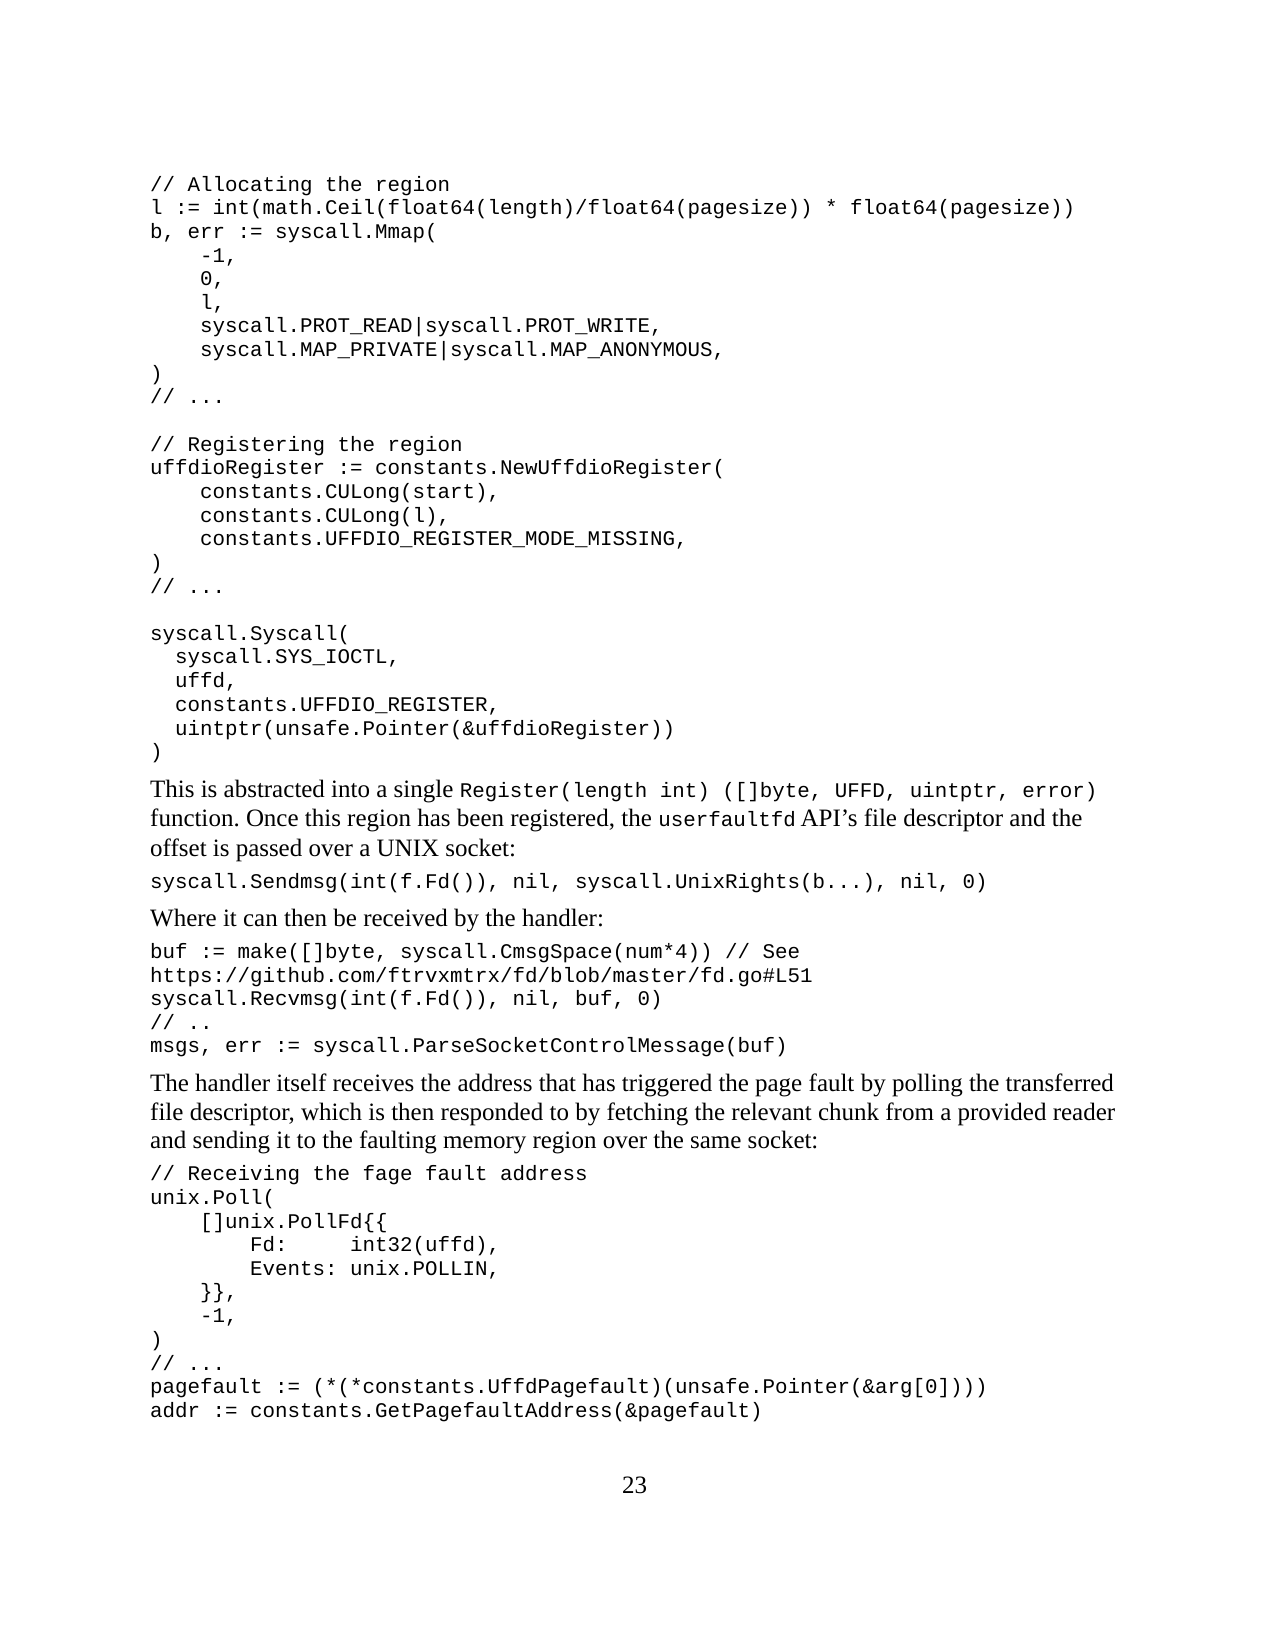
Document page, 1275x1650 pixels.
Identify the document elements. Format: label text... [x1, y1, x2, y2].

text syscall.MAP_PRIVATE|syscall.MAP_ANONYMOUS, [150, 339, 1125, 363]
text // ... [150, 386, 1125, 410]
text Events: unix.POLLIN, [150, 1258, 1125, 1282]
text // Allocating the region [150, 174, 1125, 197]
text unix.Poll( [150, 1187, 1125, 1211]
text b, err := syscall.Mmap( [150, 221, 1125, 244]
text buf := make([]byte, syscall.CmsgSpace(num*4)) // See https://github.com/ftrvxmtrx/fd/blob/master/fd.go#L51 [150, 941, 1125, 988]
text -1, [150, 244, 1125, 268]
text Where it can then be received by the handler: [150, 903, 1125, 932]
text uffd, [150, 670, 1125, 694]
text l, [150, 292, 1125, 316]
text addr := constants.GetPagefaultAddress(&pagefault) [150, 1400, 1125, 1423]
text syscall.Recvmsg(int(f.Fd()), nil, buf, 0) [150, 988, 1125, 1012]
text l := int(math.Ceil(float64(length)/float64(pagesize)) * float64(pagesize)) [150, 197, 1125, 221]
text ) [150, 363, 1125, 386]
text syscall.SYS_IOCTL, [150, 647, 1125, 670]
text // ... [150, 576, 1125, 599]
text uffdioRegister := constants.NewUffdioRegister( [150, 457, 1125, 481]
text Fd: int32(uffd), [150, 1234, 1125, 1258]
text This is abstracted into a single Register(length int) ([]byte, UFFD, uintptr, error) function. Once this region has been registered, the userfaultfd API’s file descriptor and the offset is passed over a UNIX socket: [150, 774, 1125, 862]
text ) [150, 1329, 1125, 1352]
text []unix.PollFd{{ [150, 1211, 1125, 1234]
text syscall.Sendmsg(int(f.Fd()), nil, syscall.UnixRights(b...), nil, 0) [150, 871, 1125, 894]
text ) [150, 741, 1125, 765]
text constants.CULong(start), [150, 481, 1125, 505]
text 0, [150, 268, 1125, 292]
text // ... [150, 1352, 1125, 1376]
text pagefault := (*(*constants.UffdPagefault)(unsafe.Pointer(&arg[0]))) [150, 1376, 1125, 1400]
text constants.CULong(l), [150, 505, 1125, 528]
text -1, [150, 1305, 1125, 1329]
text The handler itself receives the address that has triggered the page fault by polling the transferred file descriptor, which is then responded to by fetching the relevant chunk from a provided reader and sending it to the faulting memory region over the same socket: [150, 1068, 1125, 1154]
text // .. [150, 1012, 1125, 1036]
text // Registering the region [150, 434, 1125, 457]
text constants.UFFDIO_REGISTER_MODE_MISSING, [150, 528, 1125, 552]
text ) [150, 552, 1125, 576]
text constants.UFFDIO_REGISTER, [150, 694, 1125, 717]
text msgs, err := syscall.ParseSocketControlMessage(buf) [150, 1036, 1125, 1059]
text syscall.PROT_READ|syscall.PROT_WRITE, [150, 316, 1125, 339]
text uintptr(unsafe.Pointer(&uffdioRegister)) [150, 717, 1125, 741]
text }}, [150, 1282, 1125, 1305]
text // Receiving the fage fault address [150, 1163, 1125, 1187]
text syscall.Syscall( [150, 623, 1125, 647]
